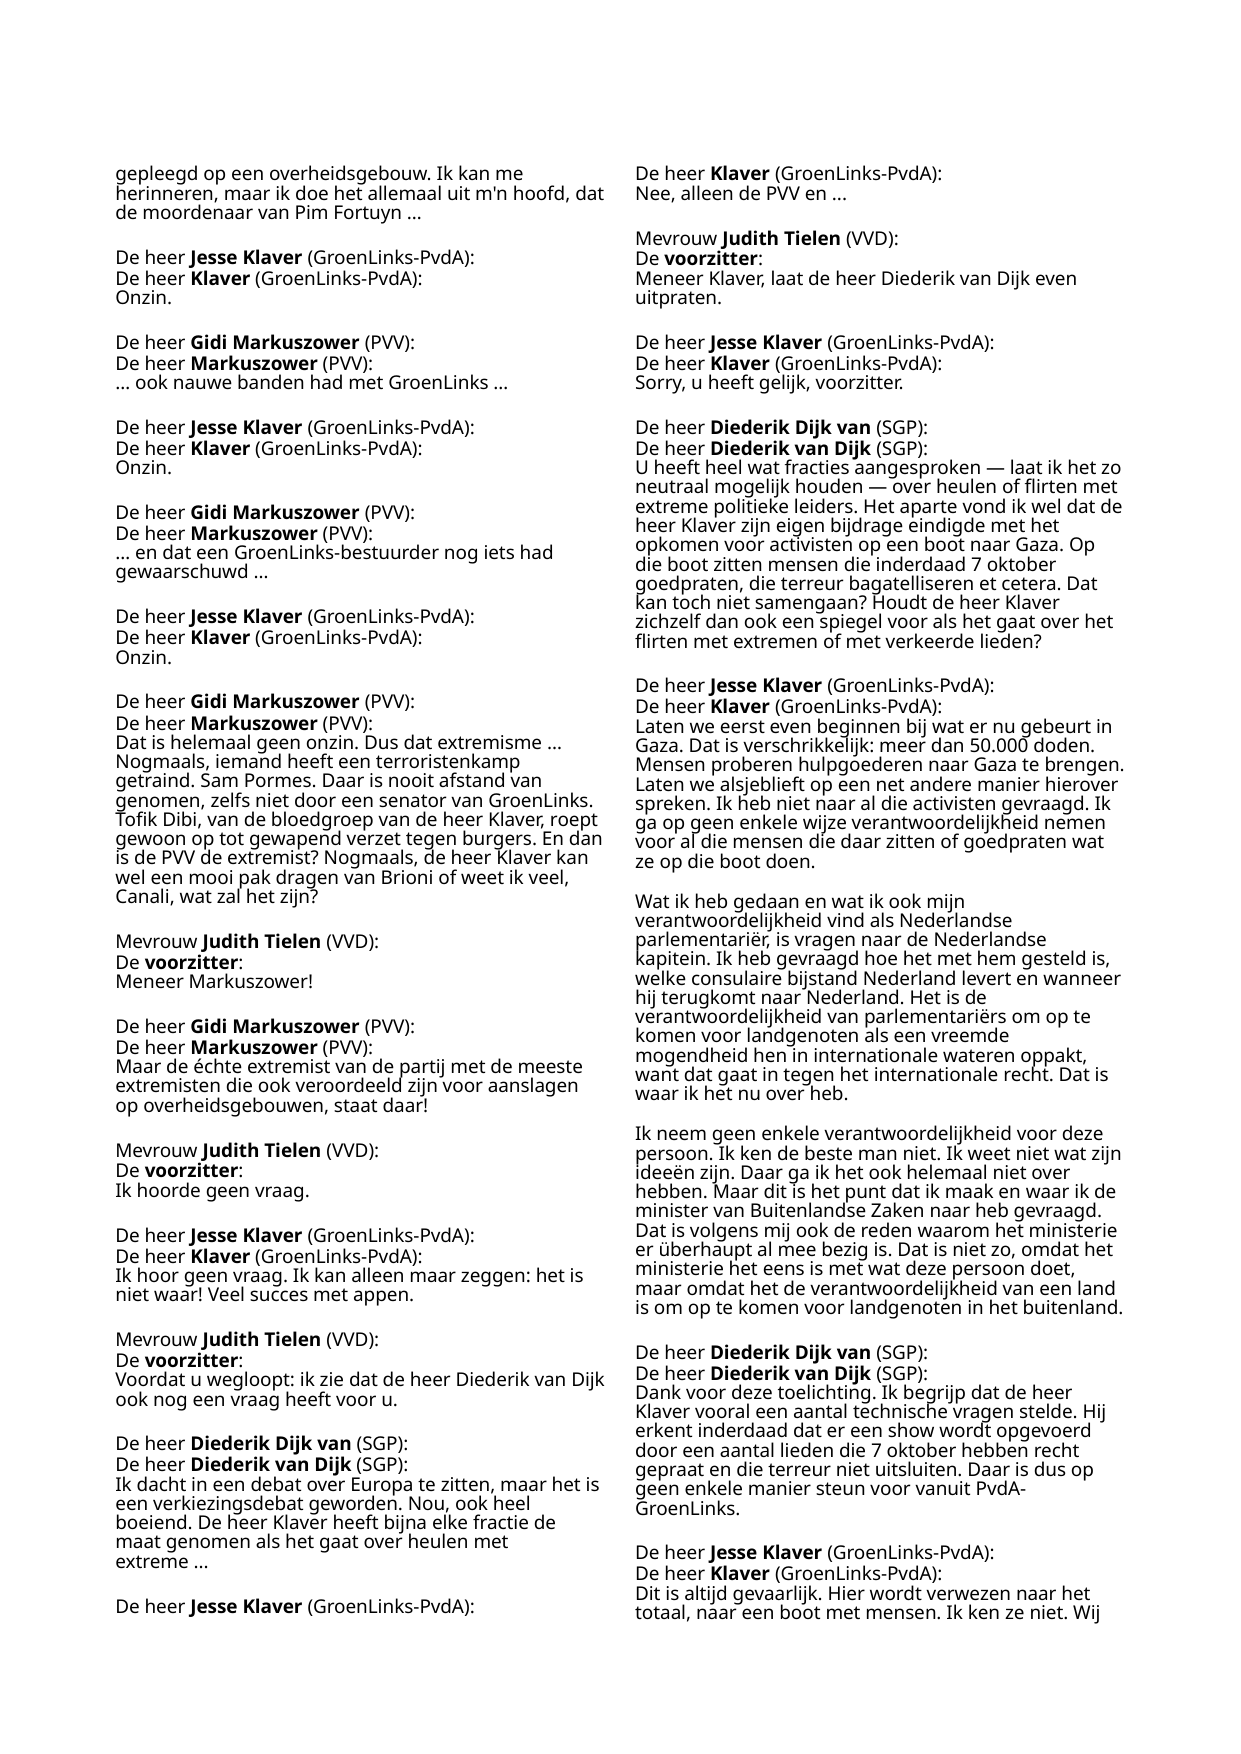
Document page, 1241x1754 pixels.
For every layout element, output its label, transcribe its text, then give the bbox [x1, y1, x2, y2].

text Mevrouw Judith Tielen (VVD): [115, 1326, 605, 1352]
text De heer Klaver (GroenLinks-PvdA): [635, 165, 1125, 184]
text Mevrouw Judith Tielen (VVD): [115, 928, 605, 954]
text … ook nauwe banden had met GroenLinks … [115, 374, 605, 393]
text De heer Markuszower (PVV): [115, 1039, 605, 1058]
text De heer Diederik Dijk van (SGP): [635, 1339, 1125, 1364]
text De heer Diederik Dijk van (SGP): [115, 1431, 605, 1456]
text Ik neem geen enkele verantwoordelijkheid voor deze persoon. Ik ken de beste man niet. Ik weet niet wat zijn ideeën zijn. Daar ga ik het ook helemaal niet over hebben. Maar dit is het punt dat ik maak en waar ik de minister van Buitenlandse Zaken naar heb gevraagd. Dat is volgens mij ook de reden waarom het ministerie er überhaupt al mee bezig is. Dat is niet zo, omdat het ministerie het eens is met wat deze persoon doet, maar omdat het de verantwoordelijkheid van een land is om op te komen voor landgenoten in het buitenland. [635, 1125, 1125, 1318]
text Dit is altijd gevaarlijk. Hier wordt verwezen naar het totaal, naar een boot met mensen. Ik ken ze niet. Wij [635, 1584, 1125, 1623]
text Onzin. [115, 289, 605, 308]
text Dank voor deze toelichting. Ik begrijp dat de heer Klaver vooral een aantal technische vragen stelde. Hij erkent inderdaad dat er een show wordt opgevoerd door een aantal lieden die 7 oktober hebben recht gepraat en die terreur niet uitsluiten. Daar is dus op geen enkele manier steun voor vanuit PvdA-GroenLinks. [635, 1384, 1125, 1519]
text De heer Gidi Markuszower (PVV): [115, 499, 605, 525]
text Mevrouw Judith Tielen (VVD): [115, 1137, 605, 1162]
text De voorzitter: [115, 954, 605, 973]
text De voorzitter: [115, 1352, 605, 1371]
text Maar de échte extremist van de partij met de meeste extremisten die ook veroordeeld zijn voor aanslagen op overheidsgebouwen, staat daar! [115, 1058, 605, 1116]
text De heer Markuszower (PVV): [115, 714, 605, 734]
text De heer Jesse Klaver (GroenLinks-PvdA): [115, 414, 605, 440]
text De heer Jesse Klaver (GroenLinks-PvdA): [635, 673, 1125, 698]
text Ik hoorde geen vraag. [115, 1182, 605, 1201]
text De heer Jesse Klaver (GroenLinks-PvdA): [635, 1539, 1125, 1565]
text De heer Jesse Klaver (GroenLinks-PvdA): [115, 604, 605, 629]
text De heer Markuszower (PVV): [115, 355, 605, 374]
text De voorzitter: [115, 1162, 605, 1182]
text … en dat een GroenLinks-bestuurder nog iets had gewaarschuwd … [115, 544, 605, 583]
text De heer Gidi Markuszower (PVV): [115, 1013, 605, 1039]
text U heeft heel wat fracties aangesproken — laat ik het zo neutraal mogelijk houden — over heulen of flirten met extreme politieke leiders. Het aparte vond ik wel dat de heer Klaver zijn eigen bijdrage eindigde met het opkomen voor activisten op een boot naar Gaza. Op die boot zitten mensen die inderdaad 7 oktober goedpraten, die terreur bagatelliseren et cetera. Dat kan toch niet samengaan? Houdt de heer Klaver zichzelf dan ook een spiegel voor als het gaat over het flirten met extremen of met verkeerde lieden? [635, 459, 1125, 652]
text De heer Klaver (GroenLinks-PvdA): [635, 1565, 1125, 1584]
text Meneer Klaver, laat de heer Diederik van Dijk even uitpraten. [635, 270, 1125, 308]
text Wat ik heb gedaan en wat ik ook mijn verantwoordelijkheid vind als Nederlandse parlementariër, is vragen naar de Nederlandse kapitein. Ik heb gevraagd hoe het met hem gesteld is, welke consulaire bijstand Nederland levert en wanneer hij terugkomt naar Nederland. Het is de verantwoordelijkheid van parlementariërs om op te komen voor landgenoten als een vreemde mogendheid hen in internationale wateren oppakt, want dat gaat in tegen het internationale recht. Dat is waar ik het nu over heb. [635, 893, 1125, 1104]
text De heer Diederik Dijk van (SGP): [635, 414, 1125, 440]
text De heer Klaver (GroenLinks-PvdA): [635, 698, 1125, 718]
text gepleegd op een overheidsgebouw. Ik kan me herinneren, maar ik doe het allemaal uit m'n hoofd, dat de moordenaar van Pim Fortuyn … [115, 165, 605, 223]
text Dat is helemaal geen onzin. Dus dat extremisme … Nogmaals, iemand heeft een terroristenkamp getraind. Sam Pormes. Daar is nooit afstand van genomen, zelfs niet door een senator van GroenLinks. Tofik Dibi, van de bloedgroep van de heer Klaver, roept gewoon op tot gewapend verzet tegen burgers. En dan is de PVV de extremist? Nogmaals, de heer Klaver kan wel een mooi pak dragen van Brioni of weet ik veel, Canali, wat zal het zijn? [115, 734, 605, 907]
text Mevrouw Judith Tielen (VVD): [635, 225, 1125, 250]
text De voorzitter: [635, 250, 1125, 270]
text De heer Klaver (GroenLinks-PvdA): [115, 629, 605, 649]
text Voordat u wegloopt: ik zie dat de heer Diederik van Dijk ook nog een vraag heeft voor u. [115, 1371, 605, 1410]
text De heer Diederik van Dijk (SGP): [635, 440, 1125, 459]
text De heer Markuszower (PVV): [115, 525, 605, 544]
text De heer Jesse Klaver (GroenLinks-PvdA): [635, 329, 1125, 355]
text Sorry, u heeft gelijk, voorzitter. [635, 374, 1125, 393]
text De heer Klaver (GroenLinks-PvdA): [115, 440, 605, 459]
text Nee, alleen de PVV en ... [635, 184, 1125, 204]
text De heer Jesse Klaver (GroenLinks-PvdA): [115, 1222, 605, 1248]
text De heer Klaver (GroenLinks-PvdA): [635, 355, 1125, 374]
text Laten we eerst even beginnen bij wat er nu gebeurt in Gaza. Dat is verschrikkelijk: meer dan 50.000 doden. Mensen proberen hulpgoederen naar Gaza te brengen. Laten we alsjeblieft op een net andere manier hierover spreken. Ik heb niet naar al die activisten gevraagd. Ik ga op geen enkele wijze verantwoordelijkheid nemen voor al die mensen die daar zitten of goedpraten wat ze op die boot doen. [635, 718, 1125, 872]
text Meneer Markuszower! [115, 973, 605, 992]
text De heer Gidi Markuszower (PVV): [115, 689, 605, 714]
text De heer Klaver (GroenLinks-PvdA): [115, 270, 605, 289]
text De heer Diederik van Dijk (SGP): [635, 1364, 1125, 1384]
text Ik dacht in een debat over Europa te zitten, maar het is een verkiezingsdebat geworden. Nou, ook heel boeiend. De heer Klaver heeft bijna elke fractie de maat genomen als het gaat over heulen met extreme ... [115, 1476, 605, 1572]
text Ik hoor geen vraag. Ik kan alleen maar zeggen: het is niet waar! Veel succes met appen. [115, 1267, 605, 1305]
text Onzin. [115, 649, 605, 668]
text Onzin. [115, 459, 605, 478]
text De heer Diederik van Dijk (SGP): [115, 1456, 605, 1476]
text De heer Gidi Markuszower (PVV): [115, 329, 605, 355]
text De heer Jesse Klaver (GroenLinks-PvdA): [115, 244, 605, 270]
text De heer Jesse Klaver (GroenLinks-PvdA): [115, 1593, 605, 1618]
text De heer Klaver (GroenLinks-PvdA): [115, 1248, 605, 1267]
